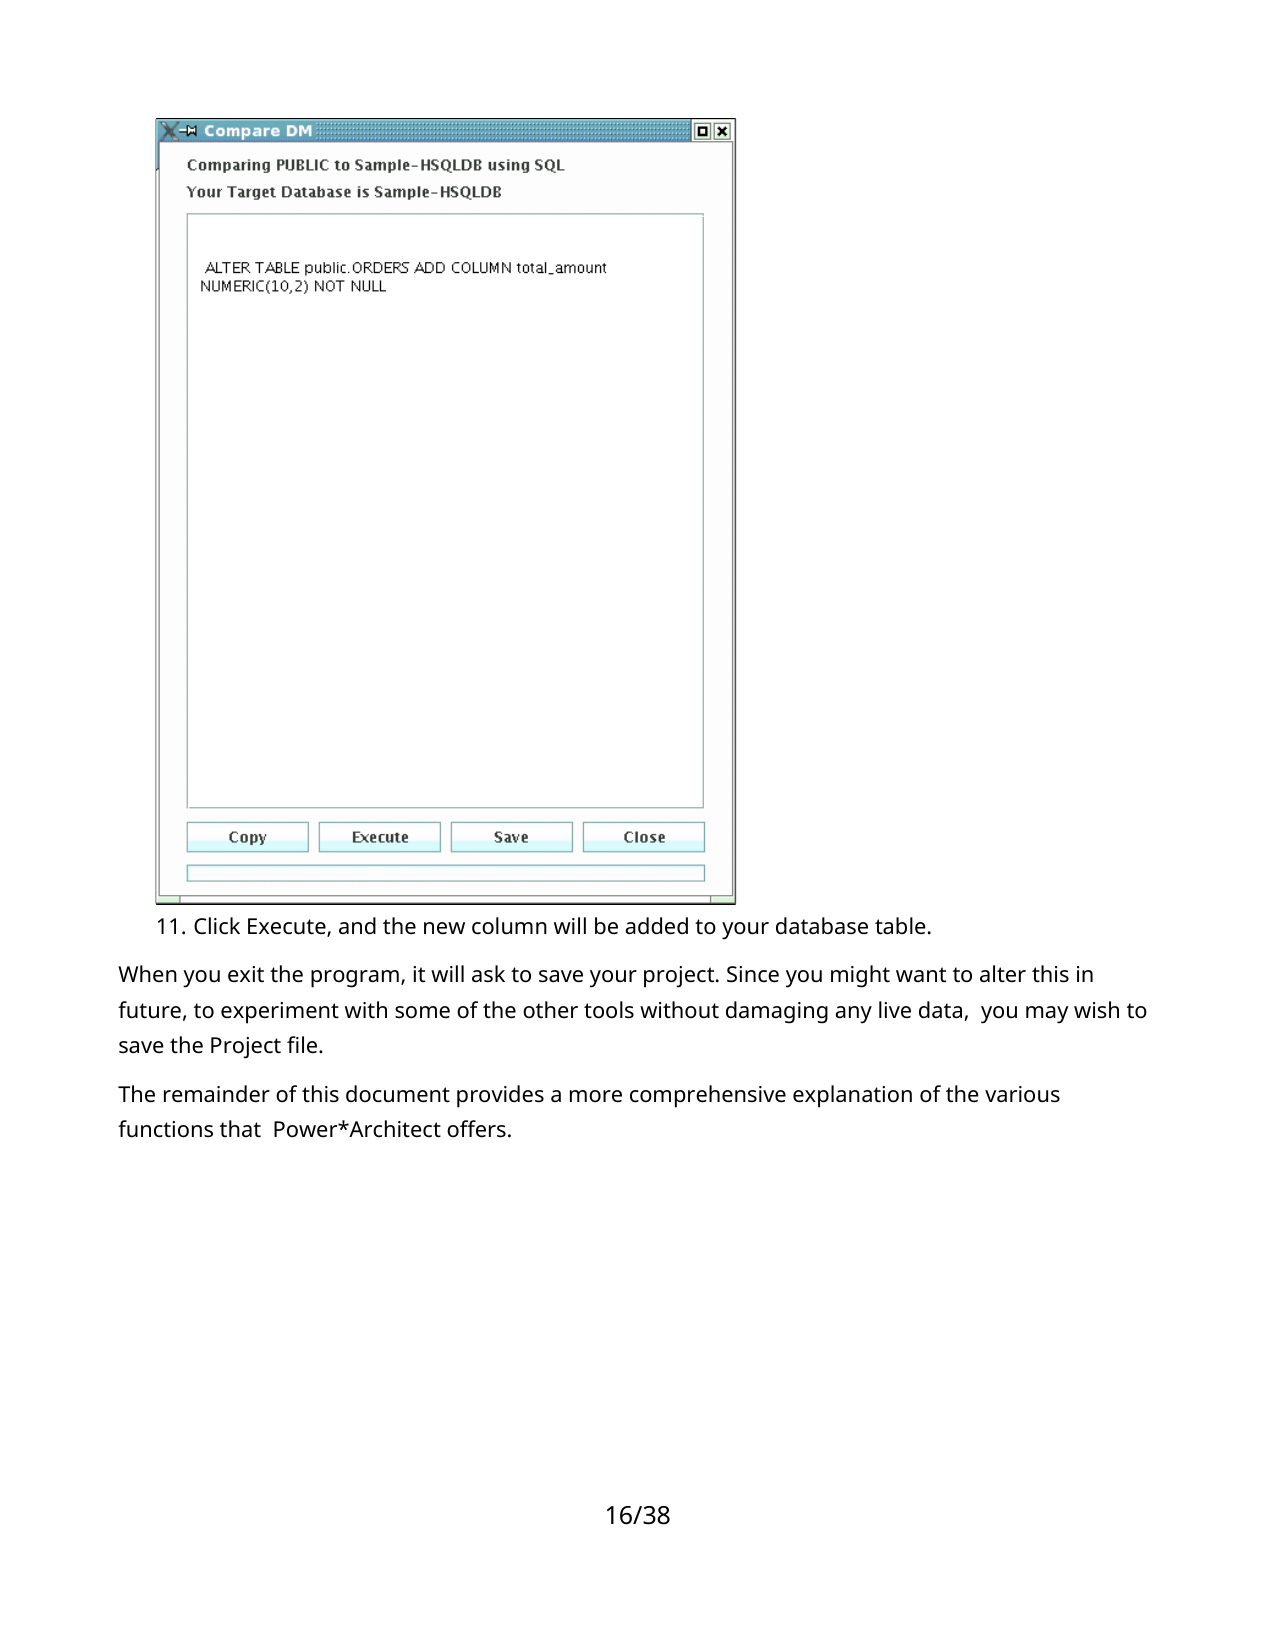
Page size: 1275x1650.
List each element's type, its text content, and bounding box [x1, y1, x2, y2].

text When you exit the program, it will ask to save your project. Since you might want to alter this in future, to experiment with some of the other tools without damaging any live data, you may wish to save the Project file. [118, 959, 1157, 1060]
list Click Execute, and the new column will be added to your database table. [156, 905, 1157, 941]
picture [155, 118, 737, 905]
text The remainder of this document provides a more comprehensive explanation of the various functions that Power*Architect offers. [118, 1079, 1157, 1180]
